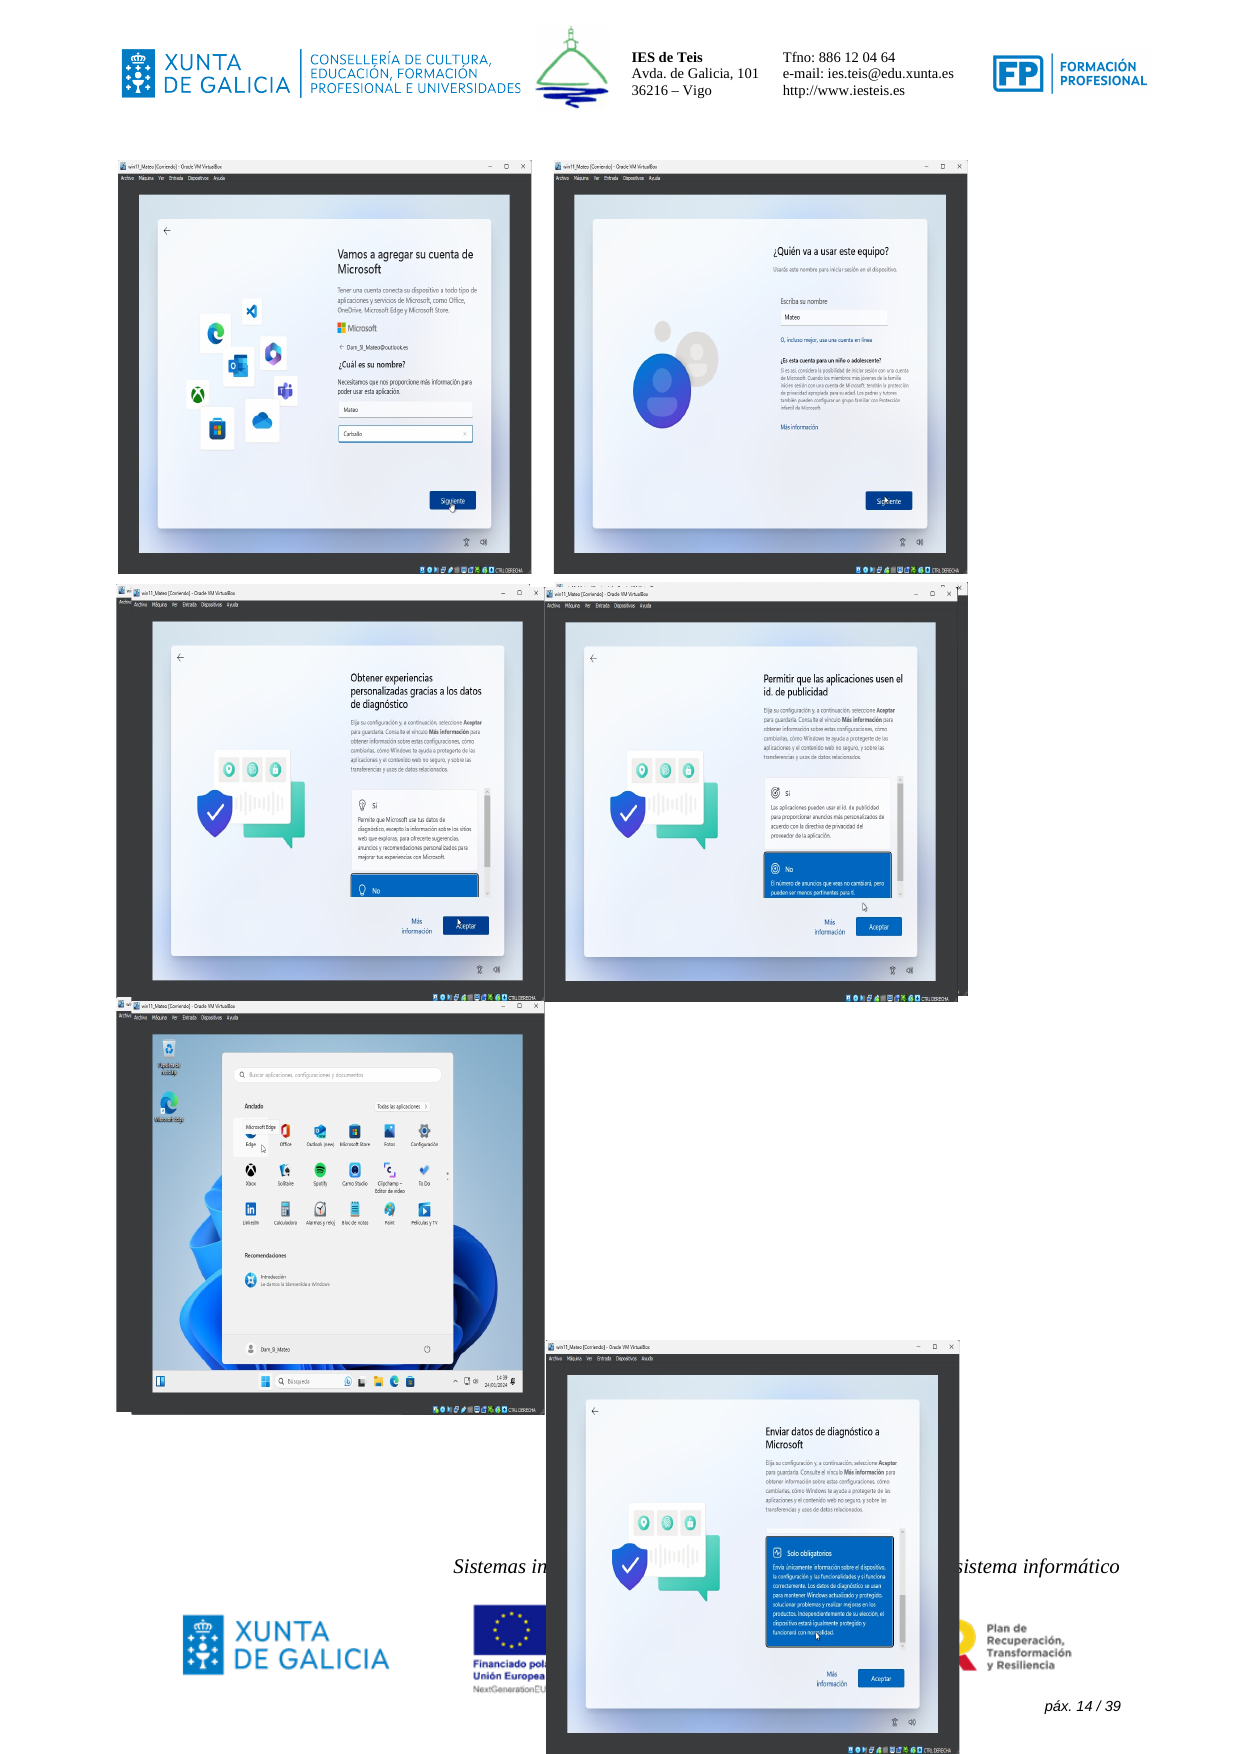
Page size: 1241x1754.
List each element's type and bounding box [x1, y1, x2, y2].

picture [121, 49, 521, 98]
picture [182, 1340, 1085, 1754]
picture [116, 582, 968, 1415]
picture [118, 160, 532, 574]
picture [553, 160, 968, 574]
picture [534, 25, 611, 110]
picture [989, 50, 1153, 97]
